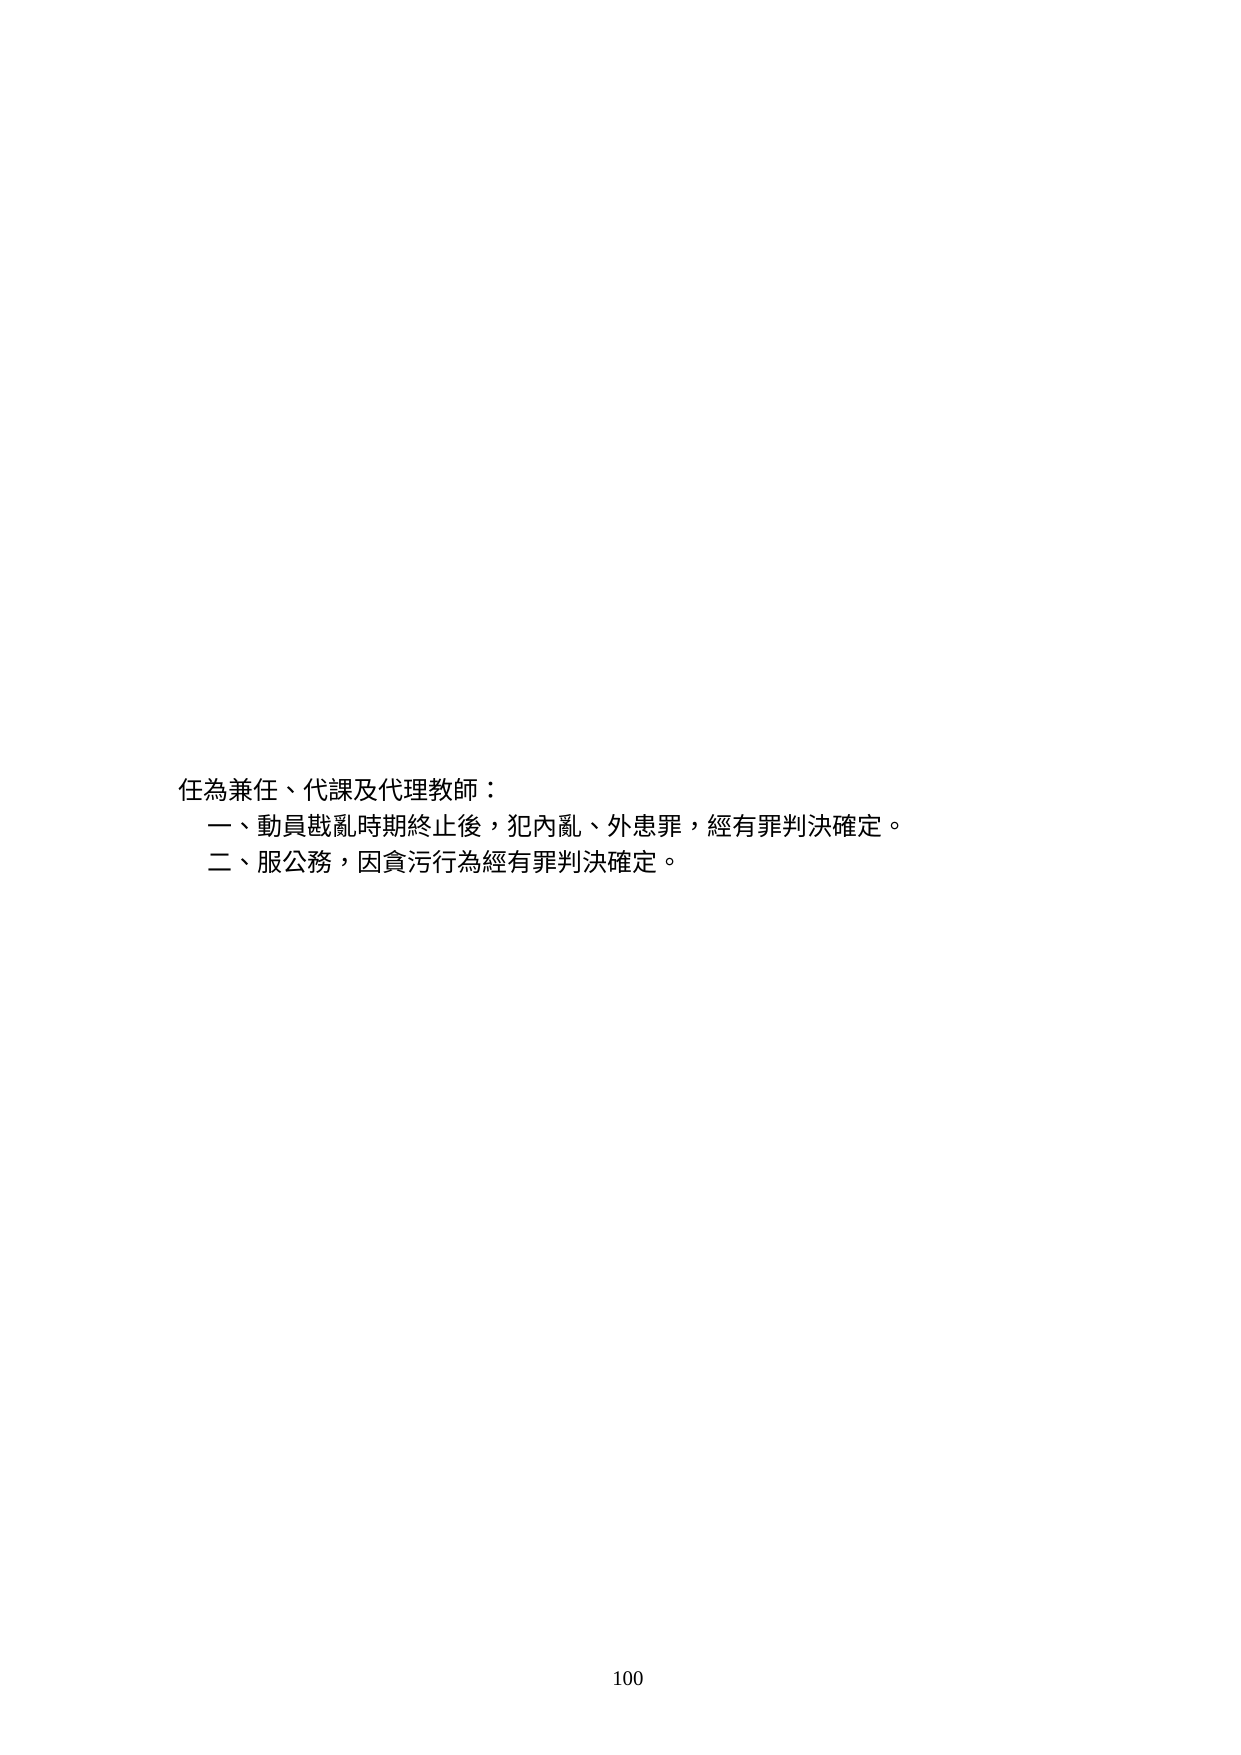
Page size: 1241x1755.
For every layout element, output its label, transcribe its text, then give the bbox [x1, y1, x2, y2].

text 任為兼任、代課及代理教師： [103, 770, 1152, 806]
text 一、動員戡亂時期終止後，犯內亂、外患罪，經有罪判決確定。 [120, 806, 1152, 843]
text 二、服公務，因貪污行為經有罪判決確定。 [120, 843, 1152, 879]
